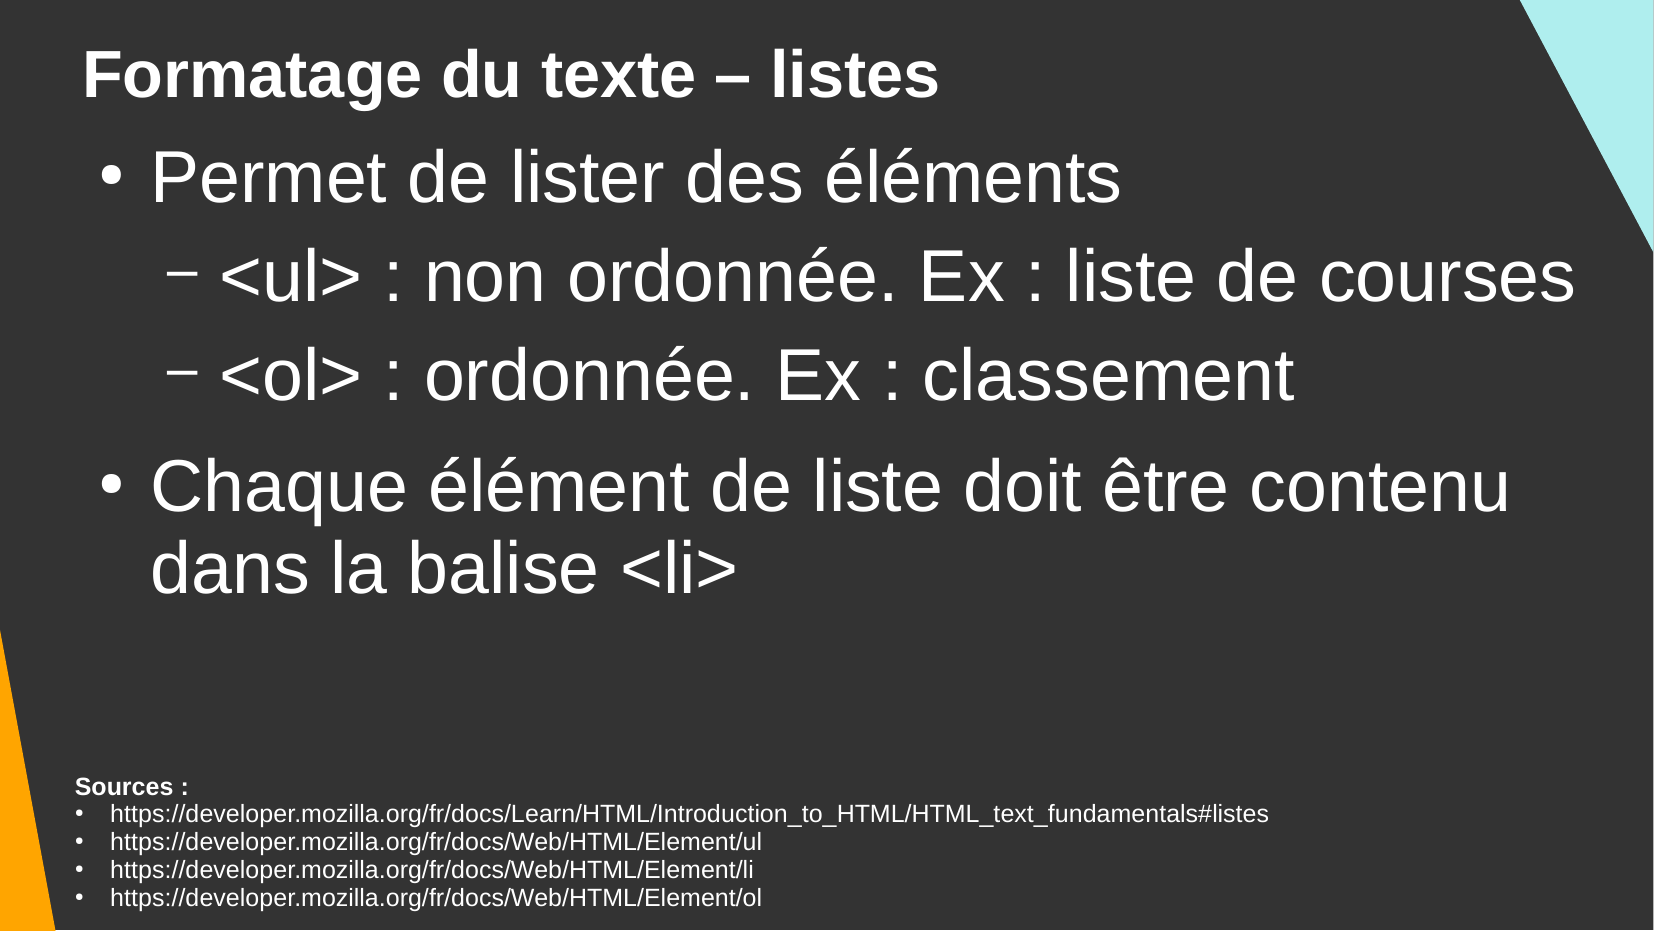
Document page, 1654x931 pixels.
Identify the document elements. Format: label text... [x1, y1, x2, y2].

list Permet de lister des éléments <ul> : non ordonnée. Ex : liste de courses <ol> : ordonnée. Ex : classement Chaque élément de liste doit être contenu dans la balise <li> [80, 135, 1605, 683]
title Formatage du texte – listes [82, 37, 1571, 114]
text_box [0, 629, 56, 931]
text_box [1519, 0, 1654, 254]
text_box Sources : https://developer.mozilla.org/fr/docs/Learn/HTML/Introduction_to_HTML/HTML_text_fundamentals#listes https://developer.mozilla.org/fr/docs/Web/HTML/Element/ul https://developer.mozilla.org/fr/docs/Web/HTML/Element/li https://developer.mozilla.org/fr/docs/Web/HTML/Element/ol [60, 764, 1546, 920]
